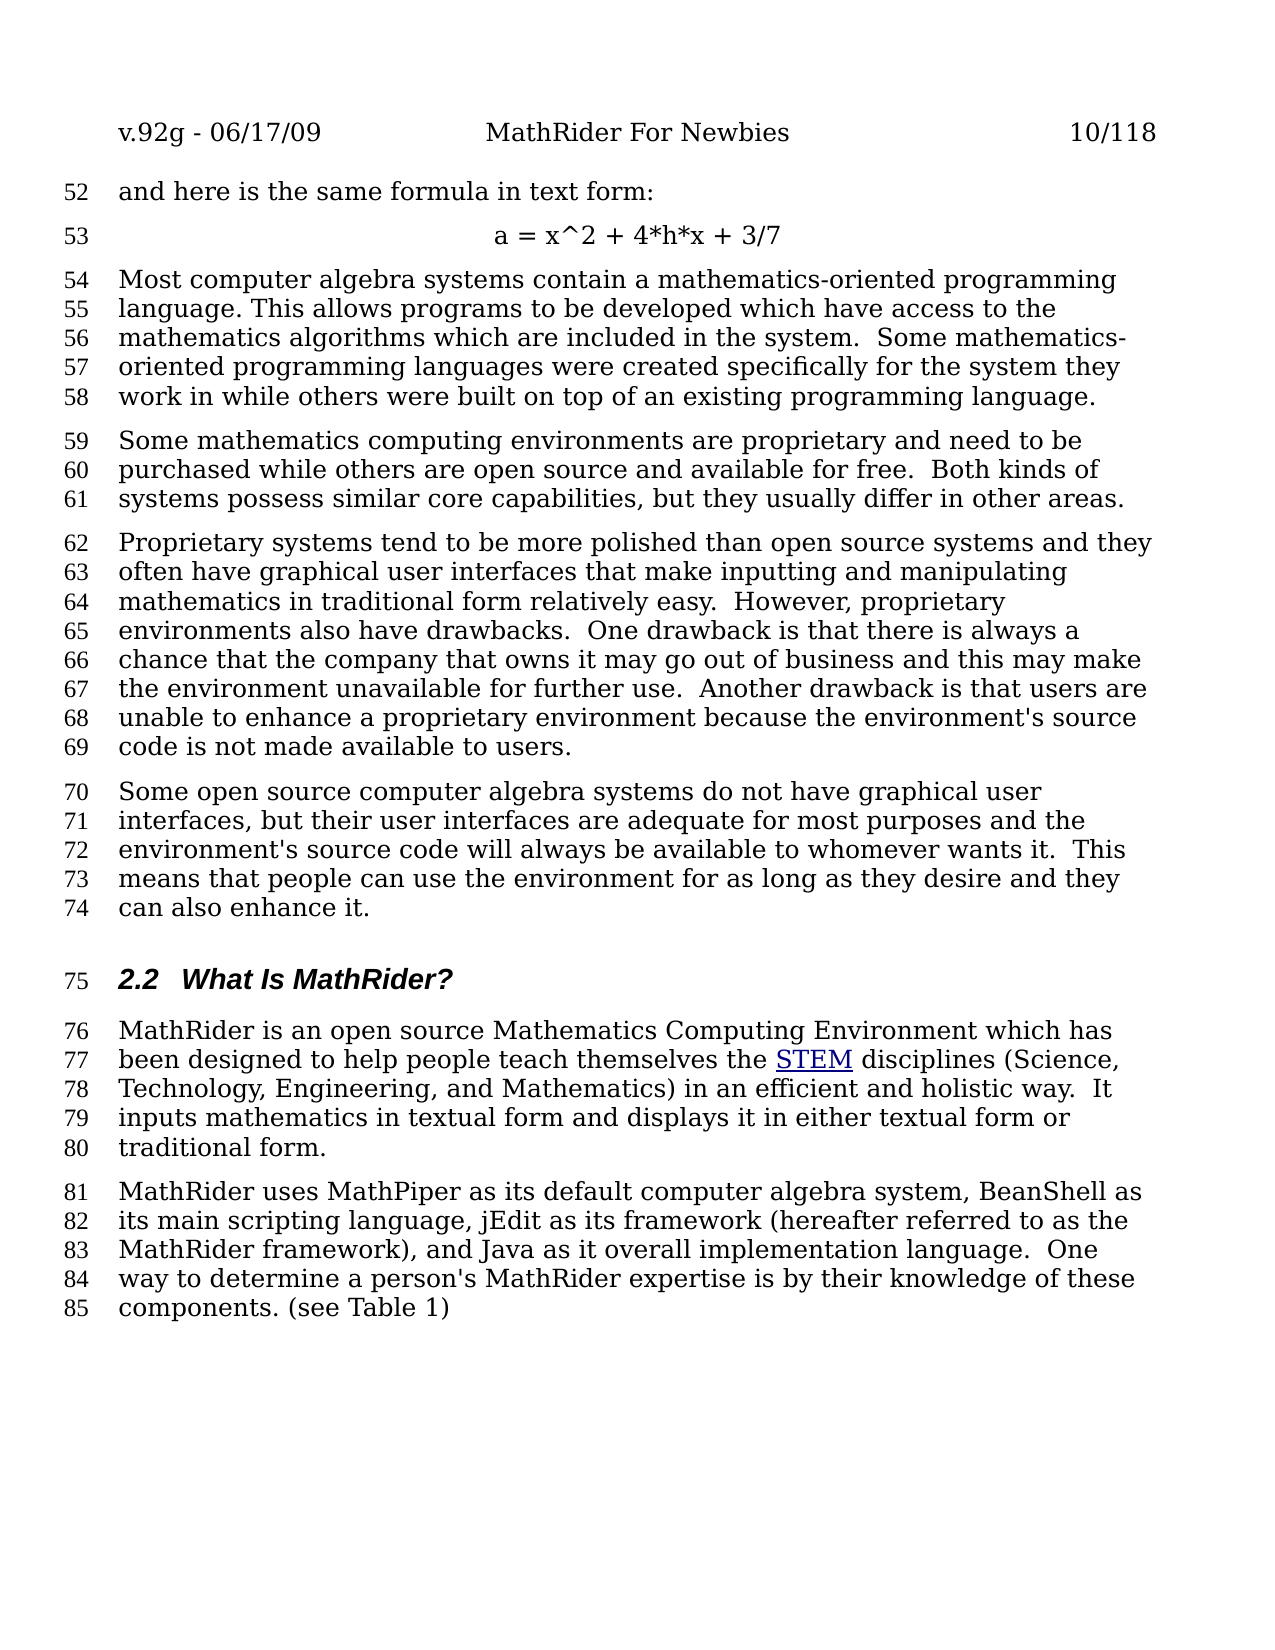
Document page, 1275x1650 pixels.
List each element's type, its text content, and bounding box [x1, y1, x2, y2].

text Most computer algebra systems contain a mathematics-oriented programming language. This allows programs to be developed which have access to the mathematics algorithms which are included in the system. Some mathematics-oriented programming languages were created specifically for the system they work in while others were built on top of an existing programming language. [118, 265, 1157, 411]
text Some open source computer algebra systems do not have graphical user interfaces, but their user interfaces are adequate for most purposes and the environment's source code will always be available to whomever wants it. This means that people can use the environment for as long as they desire and they can also enhance it. [118, 777, 1157, 923]
text MathRider is an open source Mathematics Computing Environment which has been designed to help people teach themselves the STEM disciplines (Science, Technology, Engineering, and Mathematics) in an efficient and holistic way. It inputs mathematics in textual form and displays it in either textual form or traditional form. [118, 1016, 1157, 1162]
text Proprietary systems tend to be more polished than open source systems and they often have graphical user interfaces that make inputting and manipulating mathematics in traditional form relatively easy. However, proprietary environments also have drawbacks. One drawback is that there is always a chance that the company that owns it may go out of business and this may make the environment unavailable for further use. Another drawback is that users are unable to enhance a proprietary environment because the environment's source code is not made available to users. [118, 528, 1157, 762]
text MathRider uses MathPiper as its default computer algebra system, BeanShell as its main scripting language, jEdit as its framework (hereafter referred to as the MathRider framework), and Java as it overall implementation language. One way to determine a person's MathRider expertise is by their knowledge of these components. (see Table 1) [118, 1177, 1157, 1323]
text and here is the same formula in text form: [118, 177, 1157, 206]
text Some mathematics computing environments are proprietary and need to be purchased while others are open source and available for free. Both kinds of systems possess similar core capabilities, but they usually differ in other areas. [118, 426, 1157, 513]
subtitle What Is MathRider? [118, 962, 1157, 995]
text a = x^2 + 4*h*x + 3/7 [118, 221, 1157, 250]
